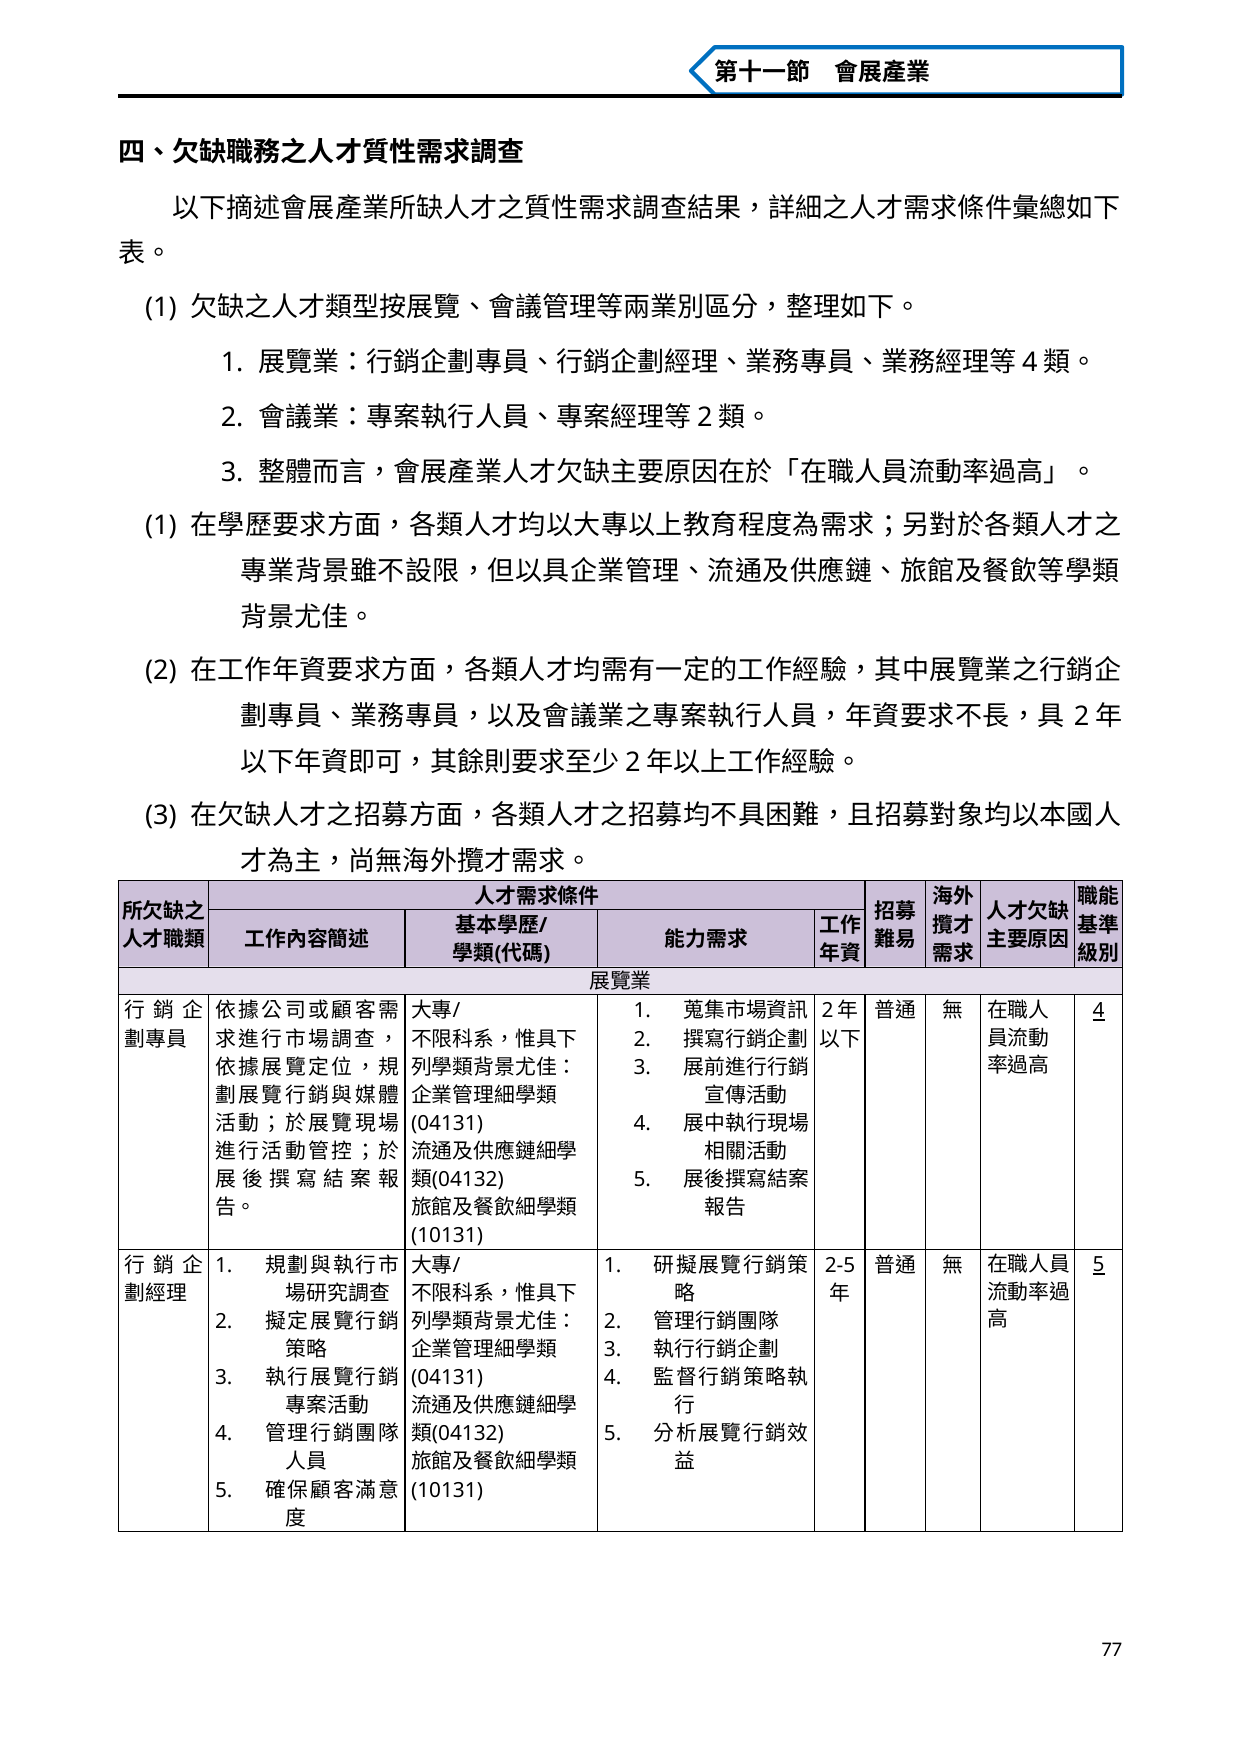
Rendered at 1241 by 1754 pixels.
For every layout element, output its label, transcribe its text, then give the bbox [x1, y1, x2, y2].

table_cell 在職人員流動率過高 [981, 995, 1074, 1248]
table_cell 普通 [866, 995, 925, 1248]
table_cell 依據公司或顧客需求進行市場調查，依據展覽定位，規劃展覽行銷與媒體活動；於展覽現場進行活動管控；於展後撰寫結案報告。 [209, 995, 404, 1248]
text 四、欠缺職務之人才質性需求調查 [118, 130, 1122, 169]
table_header 職能基準級別 [1075, 881, 1122, 966]
table_cell 行銷企劃經理 [119, 1250, 208, 1531]
table_cell 2-5年 [815, 1250, 864, 1531]
table_cell 4 [1075, 995, 1122, 1248]
table_cell 在職人員流動率過高 [981, 1250, 1074, 1531]
table_cell 規劃與執行市場研究調查 擬定展覽行銷策略 執行展覽行銷專案活動 管理行銷團隊人員 確保顧客滿意度 [209, 1250, 404, 1531]
table_cell 展覽業 [119, 968, 1122, 994]
list 展覽業：行銷企劃專員、行銷企劃經理、業務專員、業務經理等4類。 [221, 337, 1122, 380]
text 以下摘述會展產業所缺人才之質性需求調查結果，詳細之人才需求條件彙總如下表。 [118, 180, 1122, 272]
table_cell 大專/ 不限科系，惟具下列學類背景尤佳： 企業管理細學類(04131) 流通及供應鏈細學類(04132) 旅館及餐飲細學類(10131) [406, 1250, 597, 1531]
table_cell 無 [926, 1250, 980, 1531]
list 欠缺之人才類型按展覽、會議管理等兩業別區分，整理如下。 [145, 279, 1122, 325]
table_cell 普通 [866, 1250, 925, 1531]
table_cell 基本學歷/ 學類(代碼) [406, 910, 597, 966]
table_header 人才欠缺主要原因 [981, 881, 1074, 966]
table_cell 能力需求 [598, 910, 814, 966]
table_cell 2年以下 [815, 995, 864, 1248]
table_cell 大專/ 不限科系，惟具下列學類背景尤佳： 企業管理細學類(04131) 流通及供應鏈細學類(04132) 旅館及餐飲細學類(10131) [406, 995, 597, 1248]
table_cell 無 [926, 995, 980, 1248]
list 在工作年資要求方面，各類人才均需有一定的工作經驗，其中展覽業之行銷企劃專員、業務專員，以及會議業之專案執行人員，年資要求不長，具2年以下年資即可，其餘則要求至少2年以上工作經驗。 [145, 643, 1122, 780]
table_header 招募難易 [866, 881, 925, 966]
table_cell 5 [1075, 1250, 1122, 1531]
table_header 海外攬才需求 [926, 881, 980, 966]
list 整體而言，會展產業人才欠缺主要原因在於「在職人員流動率過高」。 [221, 447, 1122, 490]
table_cell 行銷企劃專員 [119, 995, 208, 1248]
table_cell 工作內容簡述 [209, 910, 404, 966]
table_header 人才需求條件 [209, 881, 864, 909]
list 在學歷要求方面，各類人才均以大專以上教育程度為需求；另對於各類人才之專業背景雖不設限，但以具企業管理、流通及供應鏈、旅館及餐飲等學類背景尤佳。 [145, 498, 1122, 635]
list 會議業：專案執行人員、專案經理等2類。 [221, 392, 1122, 435]
table_cell 工作 年資 [815, 910, 864, 966]
list 在欠缺人才之招募方面，各類人才之招募均不具困難，且招募對象均以本國人才為主，尚無海外攬才需求。 [145, 788, 1122, 879]
table_header 所欠缺之 人才職類 [119, 881, 208, 966]
table_cell 研擬展覽行銷策略 管理行銷團隊 執行行銷企劃 監督行銷策略執行 分析展覽行銷效益 [598, 1250, 814, 1531]
table_cell 蒐集市場資訊 撰寫行銷企劃 展前進行行銷宣傳活動 展中執行現場相關活動 展後撰寫結案報告 [598, 995, 814, 1248]
